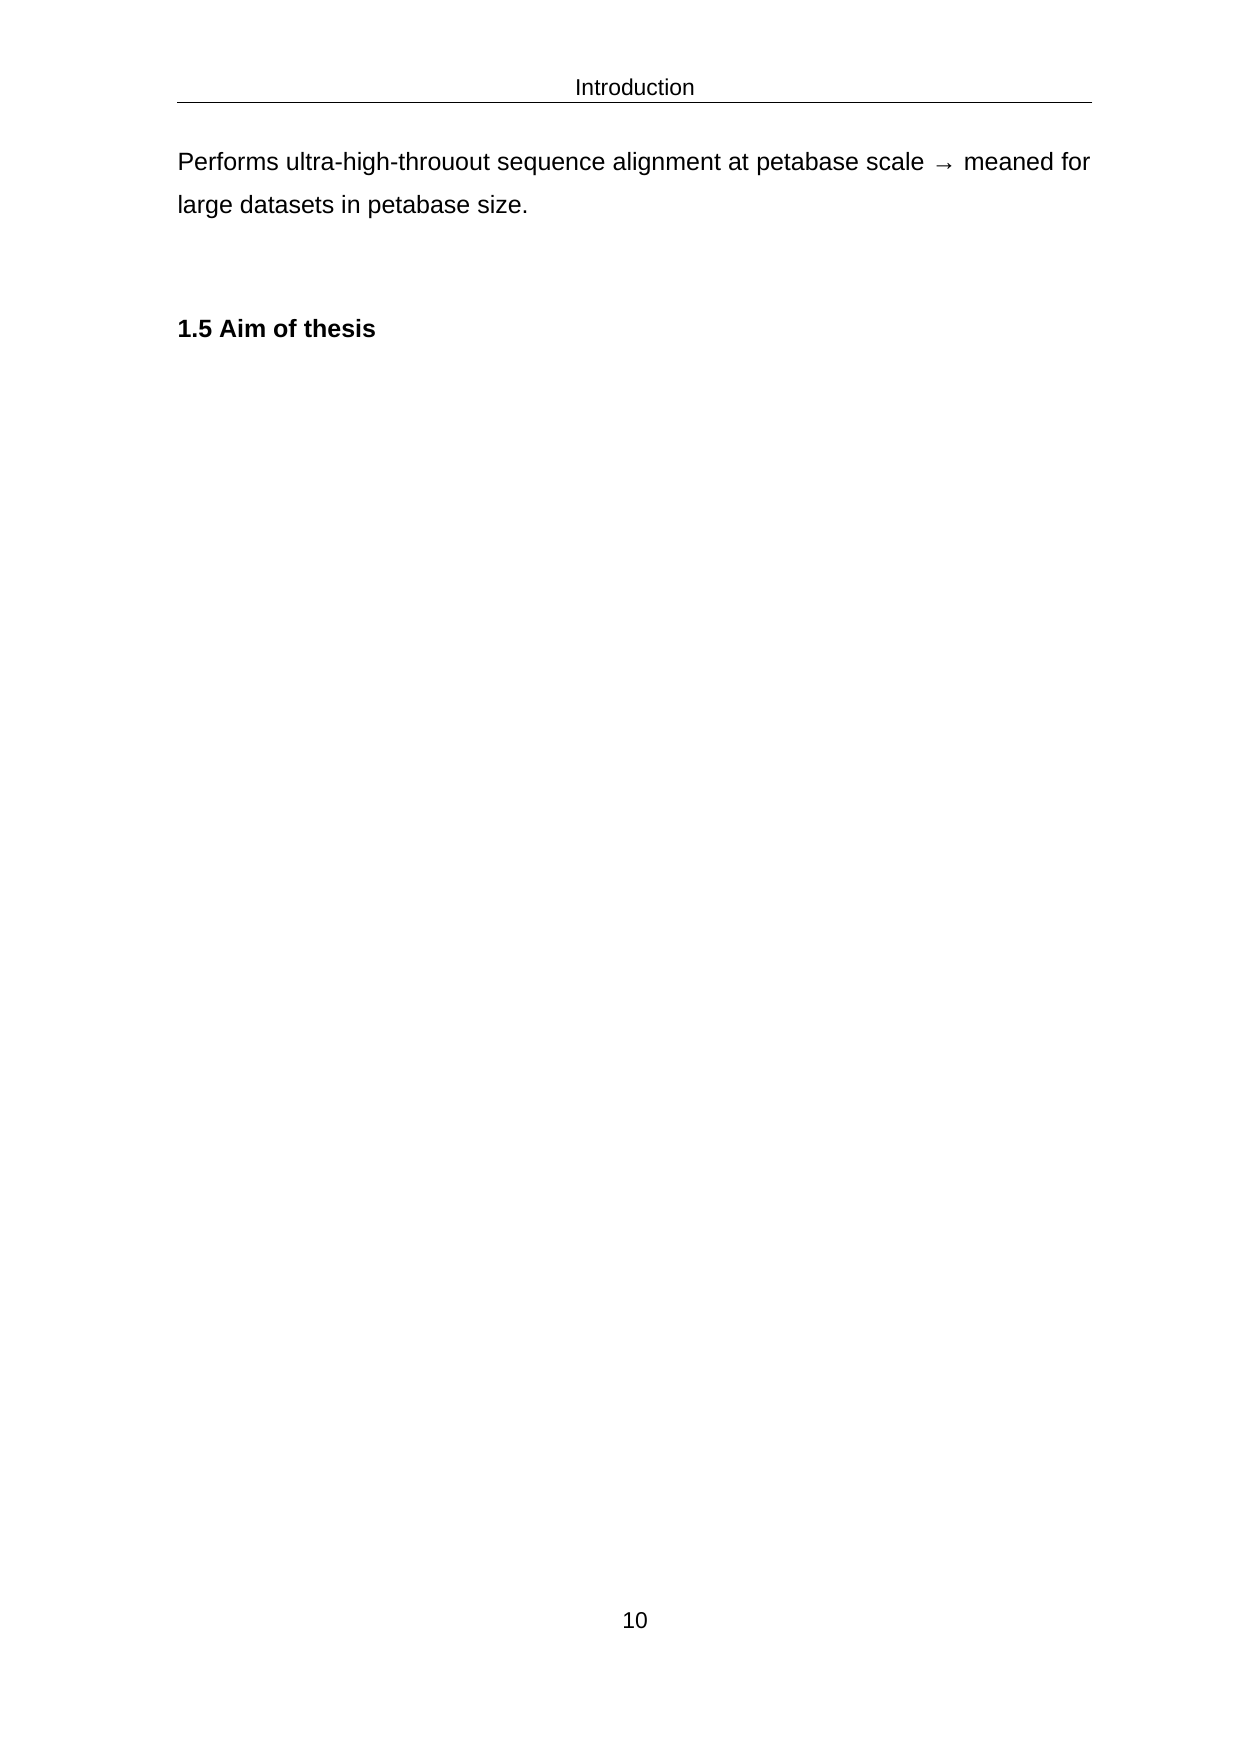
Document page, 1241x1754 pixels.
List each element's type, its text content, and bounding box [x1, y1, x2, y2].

subtitle 1.5 Aim of thesis [177, 314, 1092, 343]
text Performs ultra-high-throuout sequence alignment at petabase scale → meaned for large datasets in petabase size. [177, 147, 1092, 219]
